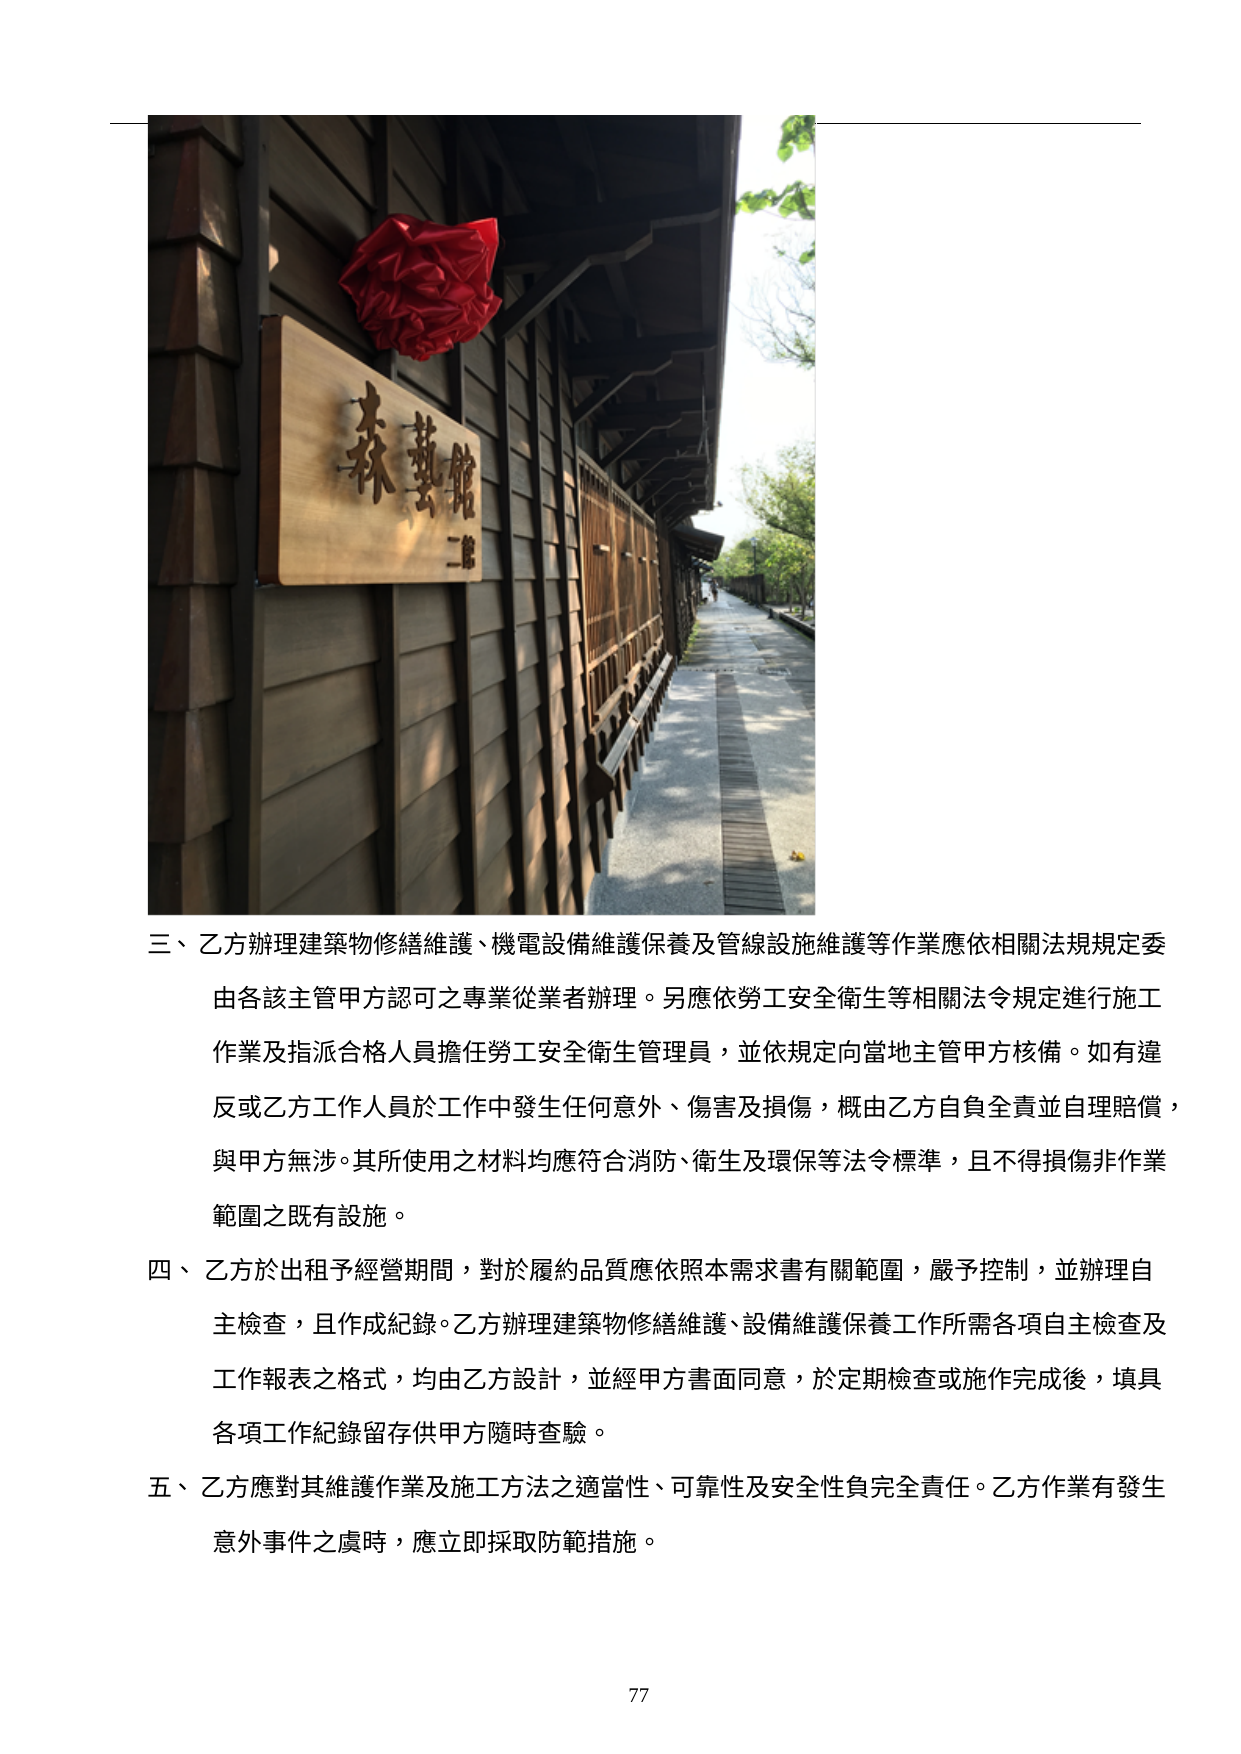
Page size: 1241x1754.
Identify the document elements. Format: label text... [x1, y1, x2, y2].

text 四、 乙方於出租予經營期間，對於履約品質應依照本需求書有關範圍，嚴予控制，並辦理自主檢查，且作成紀錄。乙方辦理建築物修繕維護、設備維護保養工作所需各項自主檢查及工作報表之格式，均由乙方設計，並經甲方書面同意，於定期檢查或施作完成後，填具各項工作紀錄留存供甲方隨時查驗。 [148, 1250, 1167, 1450]
text 五、 乙方應對其維護作業及施工方法之適當性、可靠性及安全性負完全責任。乙方作業有發生意外事件之虞時，應立即採取防範措施。 [148, 1468, 1167, 1558]
text 三、 乙方辦理建築物修繕維護、機電設備維護保養及管線設施維護等作業應依相關法規規定委由各該主管甲方認可之專業從業者辦理。另應依勞工安全衛生等相關法令規定進行施工作業及指派合格人員擔任勞工安全衛生管理員，並依規定向當地主管甲方核備。如有違反或乙方工作人員於工作中發生任何意外、傷害及損傷，概由乙方自負全責並自理賠償，與甲方無涉。其所使用之材料均應符合消防、衛生及環保等法令標準，且不得損傷非作業範圍之既有設施。 [148, 924, 1167, 1232]
picture [147, 115, 817, 917]
